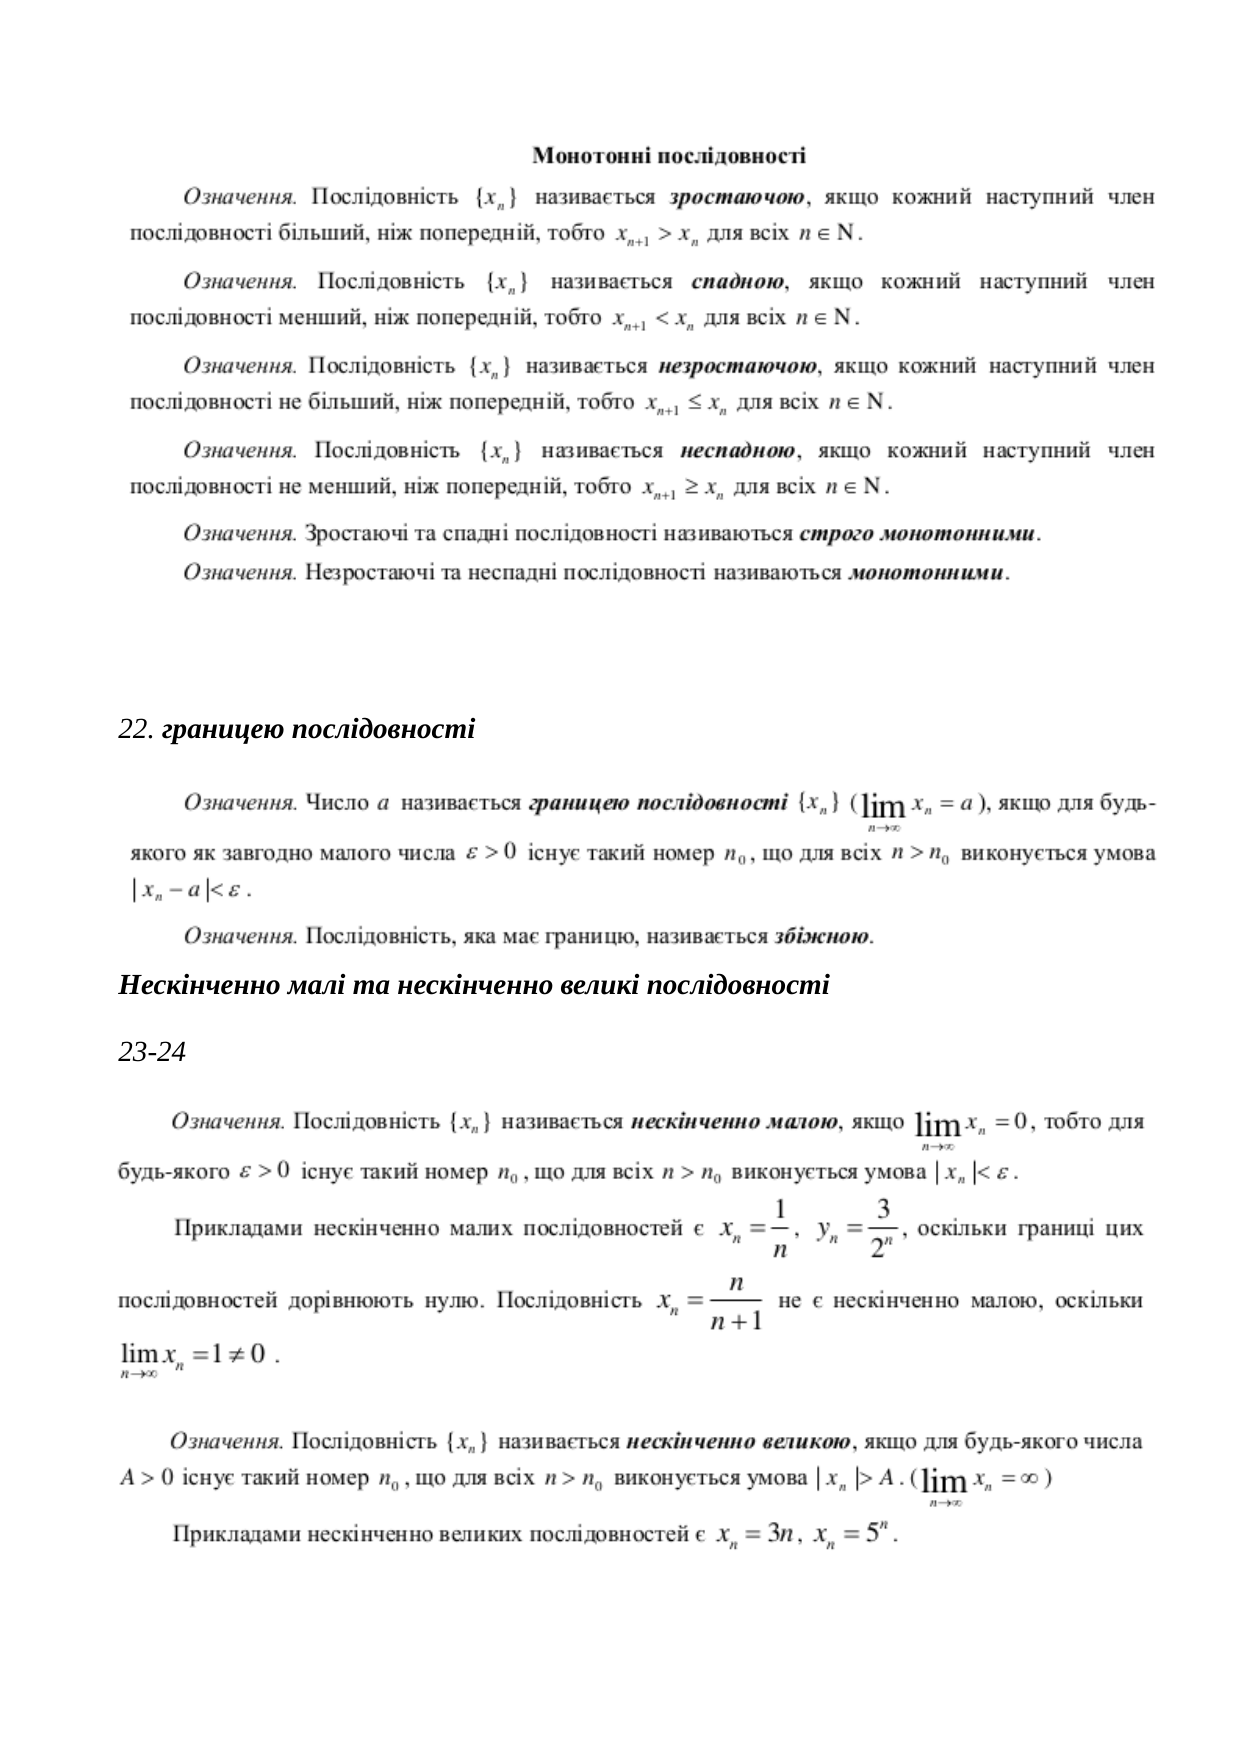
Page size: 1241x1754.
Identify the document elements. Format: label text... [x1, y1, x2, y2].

text 22. границею послідовності [118, 711, 1234, 744]
picture [79, 1102, 1176, 1584]
picture [116, 118, 1179, 611]
picture [126, 778, 1169, 967]
text 23-24 [118, 1034, 1234, 1068]
text Нескінченно малі та нескінченно великі послідовності [118, 967, 1234, 1001]
